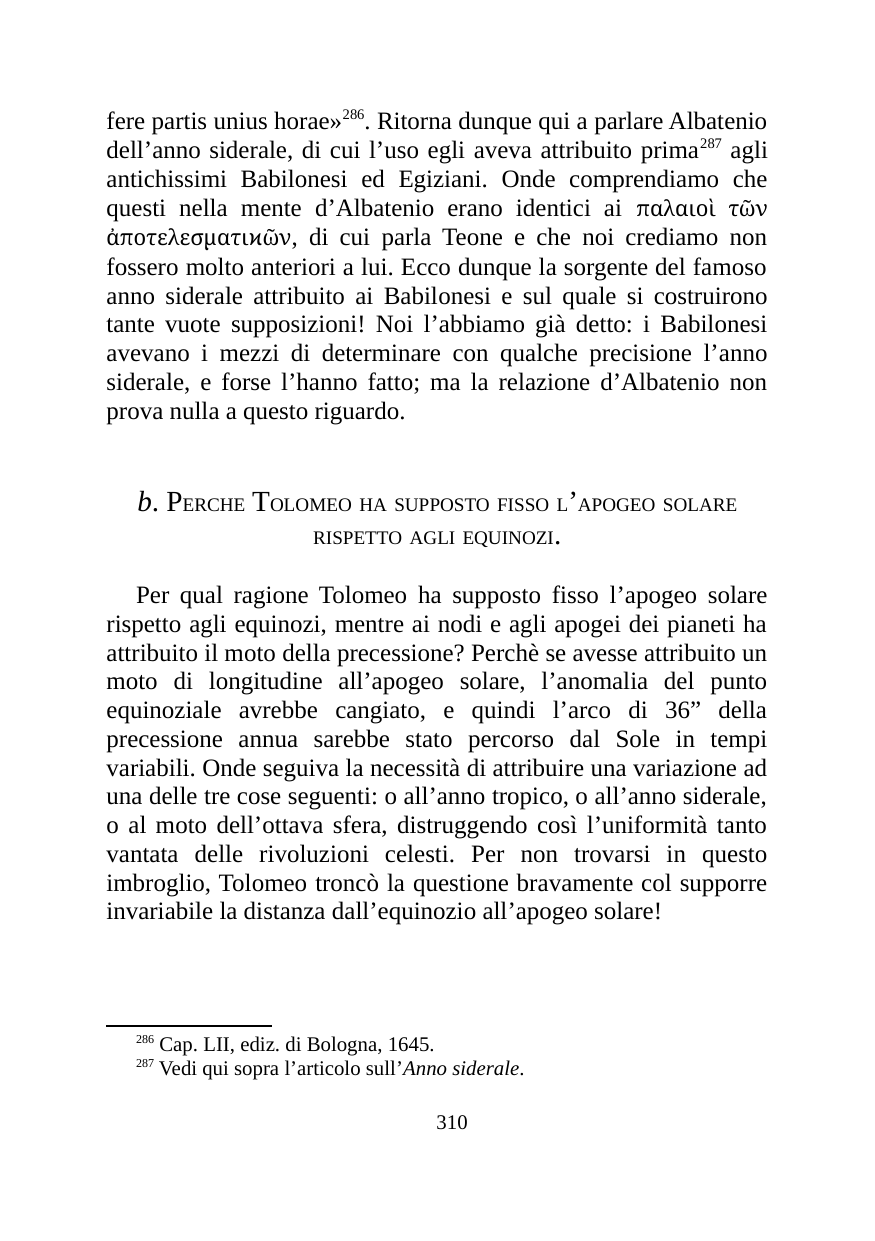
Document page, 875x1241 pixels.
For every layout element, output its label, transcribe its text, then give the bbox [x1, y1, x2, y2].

text b. Perche Tolomeo ha supposto fisso l’apogeo solare rispetto agli equinozi. [106, 484, 768, 551]
text fere partis unius horae». Ritorna dunque qui a parlare Albatenio dell’anno siderale, di cui l’uso egli aveva attribuito prima agli antichissimi Babilonesi ed Egiziani. Onde comprendiamo che questi nella mente d’Albatenio erano identici ai παλαιοὶ τῶν ἀποτελεσματιϰῶν, di cui parla Teone e che noi crediamo non fossero molto anteriori a lui. Ecco dunque la sorgente del famoso anno siderale attribuito ai Babilonesi e sul quale si costruirono tante vuote supposizioni! Noi l’abbiamo già detto: i Babilonesi avevano i mezzi di determinare con qualche precisione l’anno siderale, e forse l’hanno fatto; ma la relazione d’Albatenio non prova nulla a questo riguardo. [106, 106, 768, 424]
text Cap. LII, ediz. di Bologna, 1645. [106, 1032, 768, 1056]
text Vedi qui sopra l’articolo sull’Anno siderale. [106, 1056, 768, 1080]
text Per qual ragione Tolomeo ha supposto fisso l’apogeo solare rispetto agli equinozi, mentre ai nodi e agli apogei dei pianeti ha attribuito il moto della precessione? Perchè se avesse attribuito un moto di longitudine all’apogeo solare, l’anomalia del punto equinoziale avrebbe cangiato, e quindi l’arco di 36” della precessione annua sarebbe stato percorso dal Sole in tempi variabili. Onde seguiva la necessità di attribuire una variazione ad una delle tre cose seguenti: o all’anno tropico, o all’anno siderale, o al moto dell’ottava sfera, distruggendo così l’uniformità tanto vantata delle rivoluzioni celesti. Per non trovarsi in questo imbroglio, Tolomeo troncò la questione bravamente col supporre invariabile la distanza dall’equinozio all’apogeo solare! [106, 580, 768, 925]
